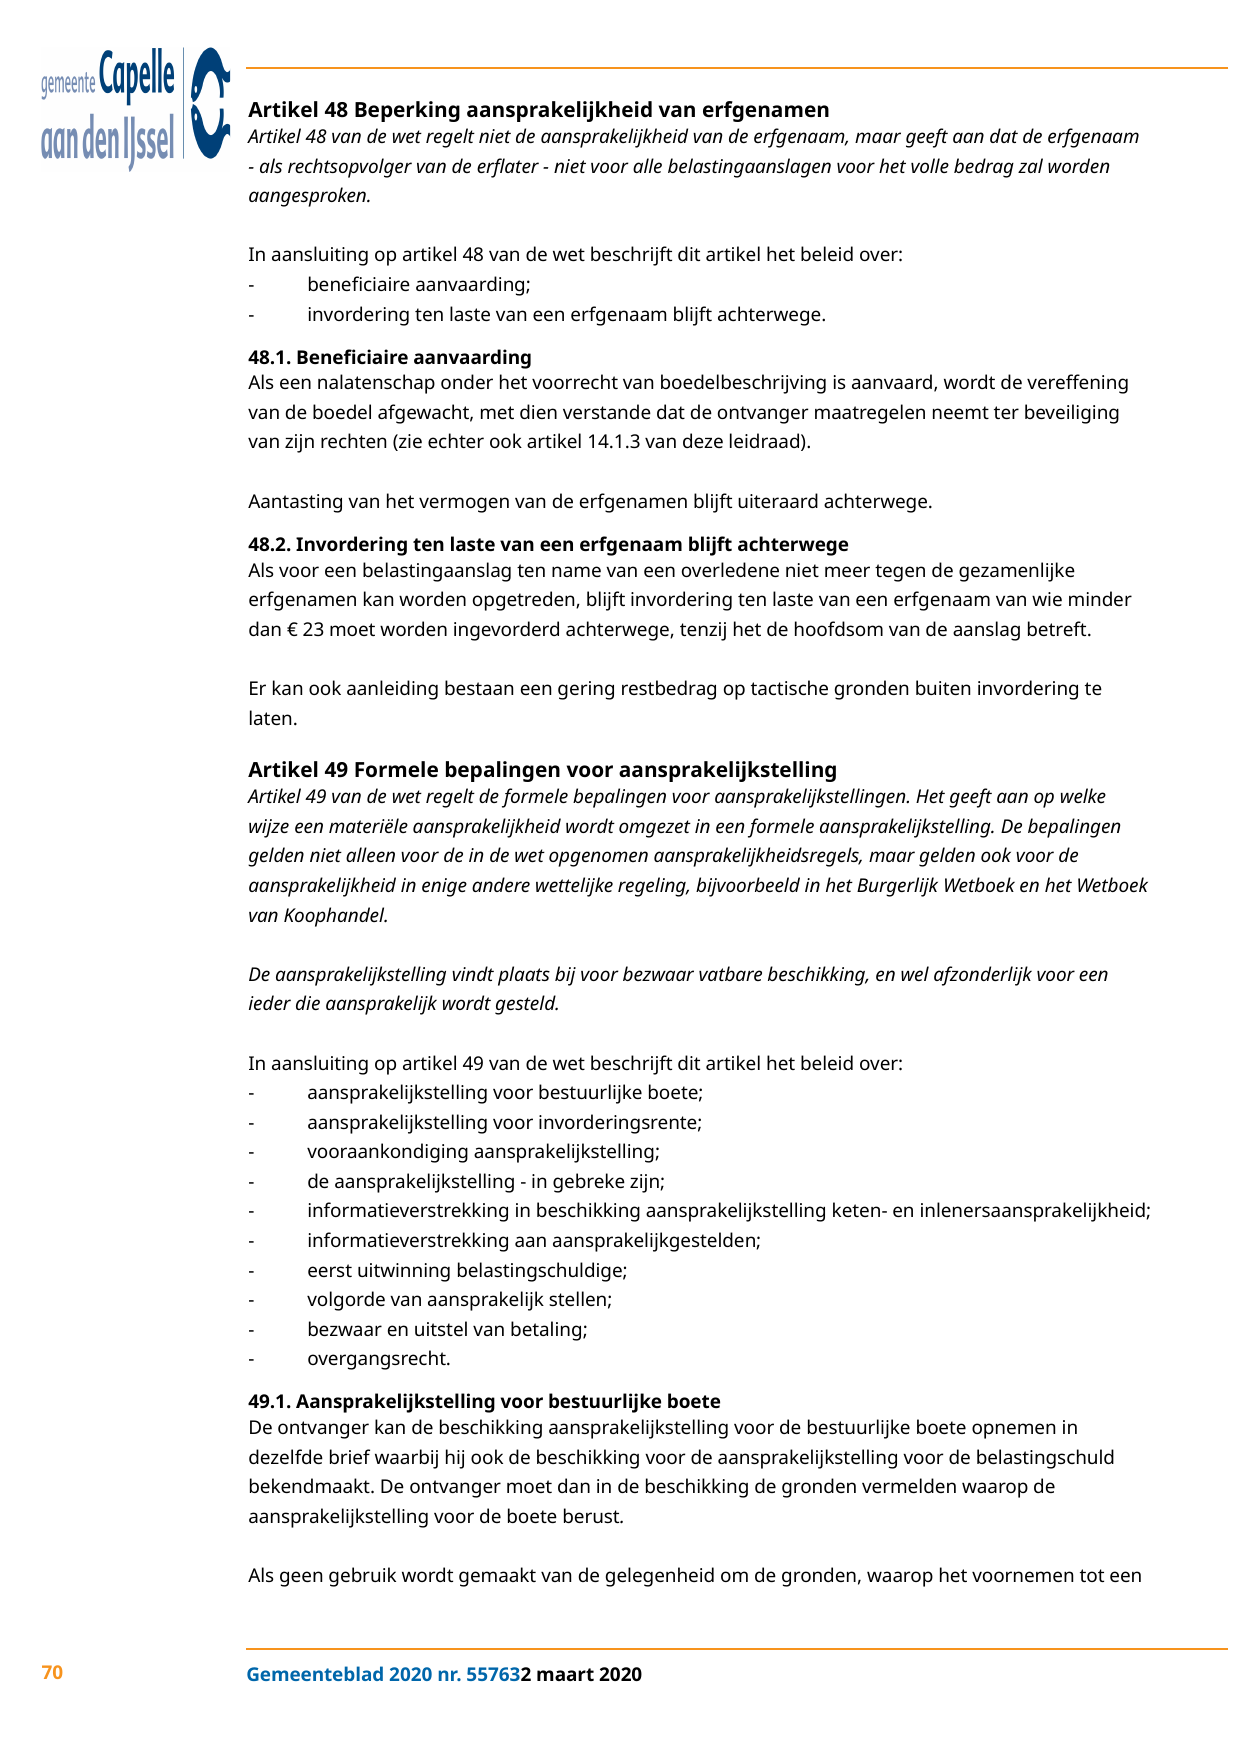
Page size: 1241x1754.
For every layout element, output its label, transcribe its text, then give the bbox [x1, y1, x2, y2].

list bezwaar en uitstel van betaling; [248, 1316, 1152, 1342]
text Artikel 48 van de wet regelt niet de aansprakelijkheid van de erfgenaam, maar geeft aan dat de erfgenaam - als rechtsopvolger van de erflater - niet voor alle belastingaanslagen voor het volle bedrag zal worden aangesproken. [248, 123, 1152, 208]
list de aansprakelijkstelling - in gebreke zijn; [248, 1168, 1152, 1194]
list beneficiaire aanvaarding; [248, 271, 1152, 297]
list invordering ten laste van een erfgenaam blijft achterwege. [248, 301, 1152, 326]
list eerst uitwinning belastingschuldige; [248, 1257, 1152, 1283]
text Als een nalatenschap onder het voorrecht van boedelbeschrijving is aanvaard, wordt de vereffening van de boedel afgewacht, met dien verstande dat de ontvanger maatregelen neemt ter beveiliging van zijn rechten (zie echter ook artikel 14.1.3 van deze leidraad). [248, 369, 1152, 454]
text Als geen gebruik wordt gemaakt van de gelegenheid om de gronden, waarop het voornemen tot een [248, 1562, 1152, 1588]
list aansprakelijkstelling voor bestuurlijke boete; [248, 1079, 1152, 1105]
text Artikel 48 Beperking aansprakelijkheid van erfgenamen [248, 95, 1152, 123]
list overgangsrecht. [248, 1346, 1152, 1371]
text Aantasting van het vermogen van de erfgenamen blijft uiteraard achterwege. [248, 488, 1152, 514]
text In aansluiting op artikel 48 van de wet beschrijft dit artikel het beleid over: [248, 242, 1152, 267]
list aansprakelijkstelling voor invorderingsrente; [248, 1109, 1152, 1135]
picture [41, 47, 231, 172]
text Artikel 49 van de wet regelt de formele bepalingen voor aansprakelijkstellingen. Het geeft aan op welke wijze een materiële aansprakelijkheid wordt omgezet in een formele aansprakelijkstelling. De bepalingen gelden niet alleen voor de in de wet opgenomen aansprakelijkheidsregels, maar gelden ook voor de aansprakelijkheid in enige andere wettelijke regeling, bijvoorbeeld in het Burgerlijk Wetboek en het Wetboek van Koophandel. [248, 783, 1152, 928]
text In aansluiting op artikel 49 van de wet beschrijft dit artikel het beleid over: [248, 1050, 1152, 1076]
text De ontvanger kan de beschikking aansprakelijkstelling voor de bestuurlijke boete opnemen in dezelfde brief waarbij hij ook de beschikking voor de aansprakelijkstelling voor de belastingschuld bekendmaakt. De ontvanger moet dan in de beschikking de gronden vermelden waarop de aansprakelijkstelling voor de boete berust. [248, 1414, 1152, 1529]
text 49.1. Aansprakelijkstelling voor bestuurlijke boete [248, 1389, 1152, 1414]
list informatieverstrekking aan aansprakelijkgestelden; [248, 1227, 1152, 1253]
list vooraankondiging aansprakelijkstelling; [248, 1138, 1152, 1164]
text De aansprakelijkstelling vindt plaats bij voor bezwaar vatbare beschikking, en wel afzonderlijk voor een ieder die aansprakelijk wordt gesteld. [248, 961, 1152, 1016]
text Als voor een belastingaanslag ten name van een overledene niet meer tegen de gezamenlijke erfgenamen kan worden opgetreden, blijft invordering ten laste van een erfgenaam van wie minder dan € 23 moet worden ingevorderd achterwege, tenzij het de hoofdsom van de aanslag betreft. [248, 557, 1152, 642]
text Artikel 49 Formele bepalingen voor aansprakelijkstelling [248, 755, 1152, 783]
list volgorde van aansprakelijk stellen; [248, 1286, 1152, 1312]
list informatieverstrekking in beschikking aansprakelijkstelling keten- en inlenersaansprakelijkheid; [248, 1198, 1152, 1223]
text Er kan ook aanleiding bestaan een gering restbedrag op tactische gronden buiten invordering te laten. [248, 675, 1152, 730]
text 48.2. Invordering ten laste van een erfgenaam blijft achterwege [248, 531, 1152, 557]
text 48.1. Beneficiaire aanvaarding [248, 344, 1152, 369]
